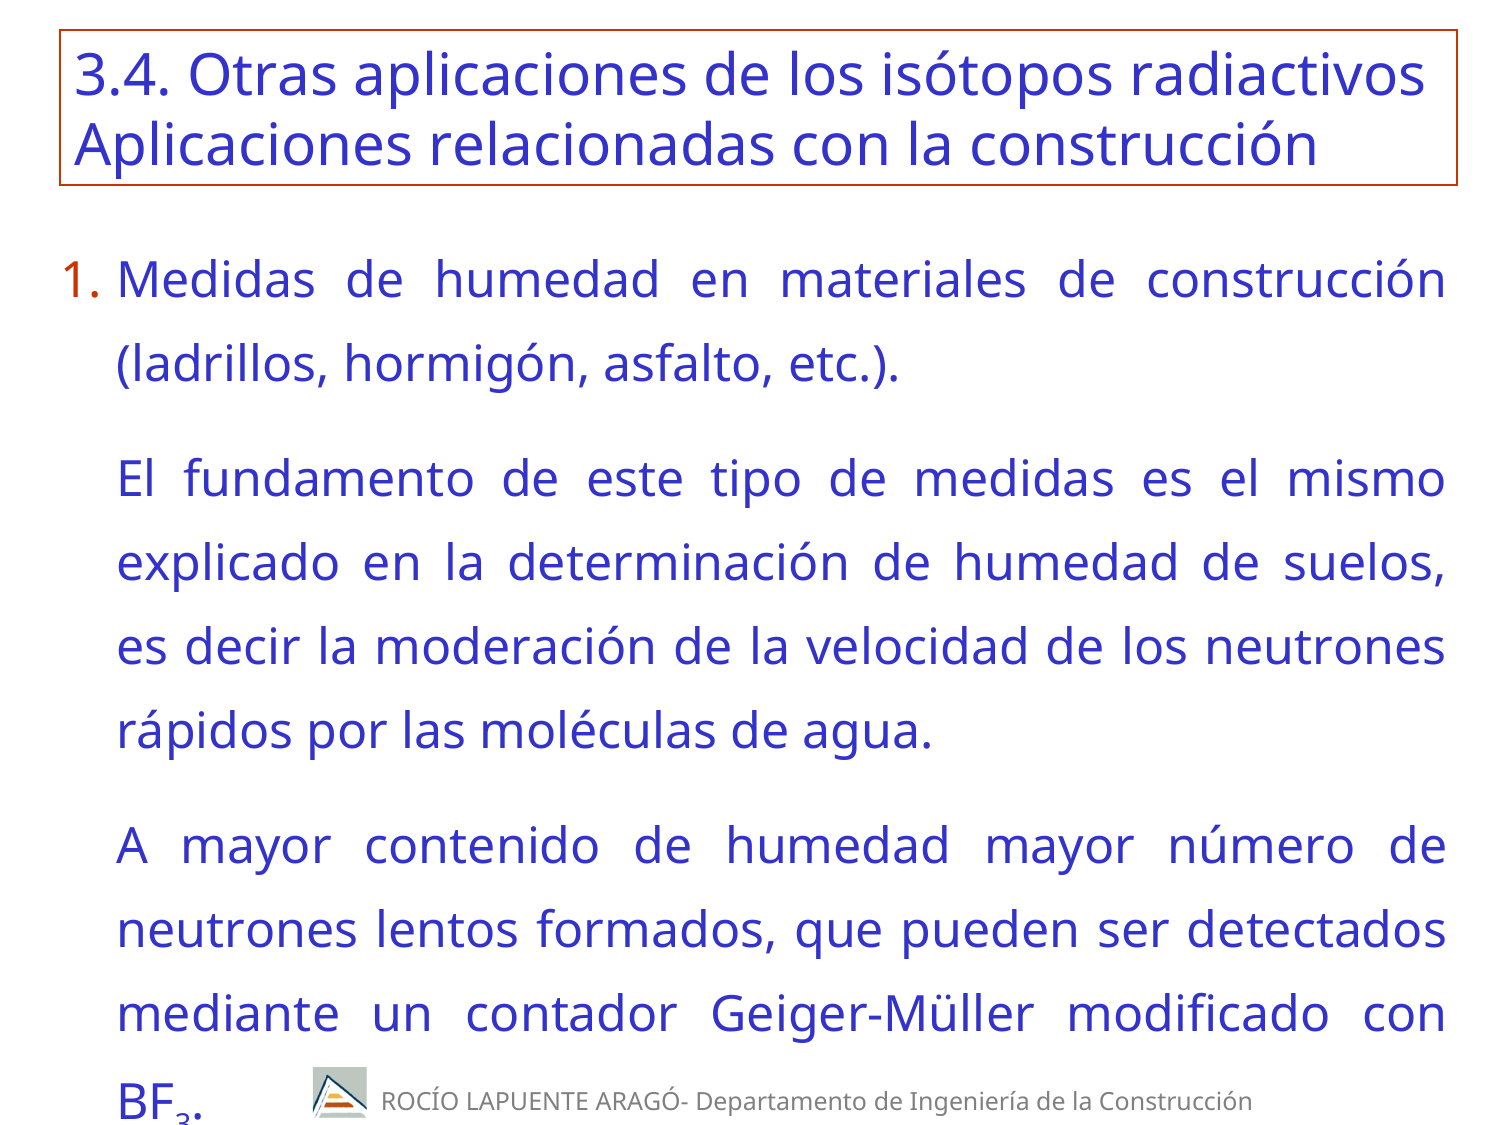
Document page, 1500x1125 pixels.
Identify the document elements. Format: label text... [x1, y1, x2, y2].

text_box 3.4. Otras aplicaciones de los isótopos radiactivos Aplicaciones relacionadas con la construcción [59, 29, 1458, 186]
text_box Medidas de humedad en materiales de construcción (ladrillos, hormigón, asfalto, etc.). El fundamento de este tipo de medidas es el mismo explicado en la determinación de humedad de suelos, es decir la moderación de la velocidad de los neutrones rápidos por las moléculas de agua. A mayor contenido de humedad mayor número de neutrones lentos formados, que pueden ser detectados mediante un contador Geiger-Müller modificado con BF3. [45, 215, 1463, 1125]
